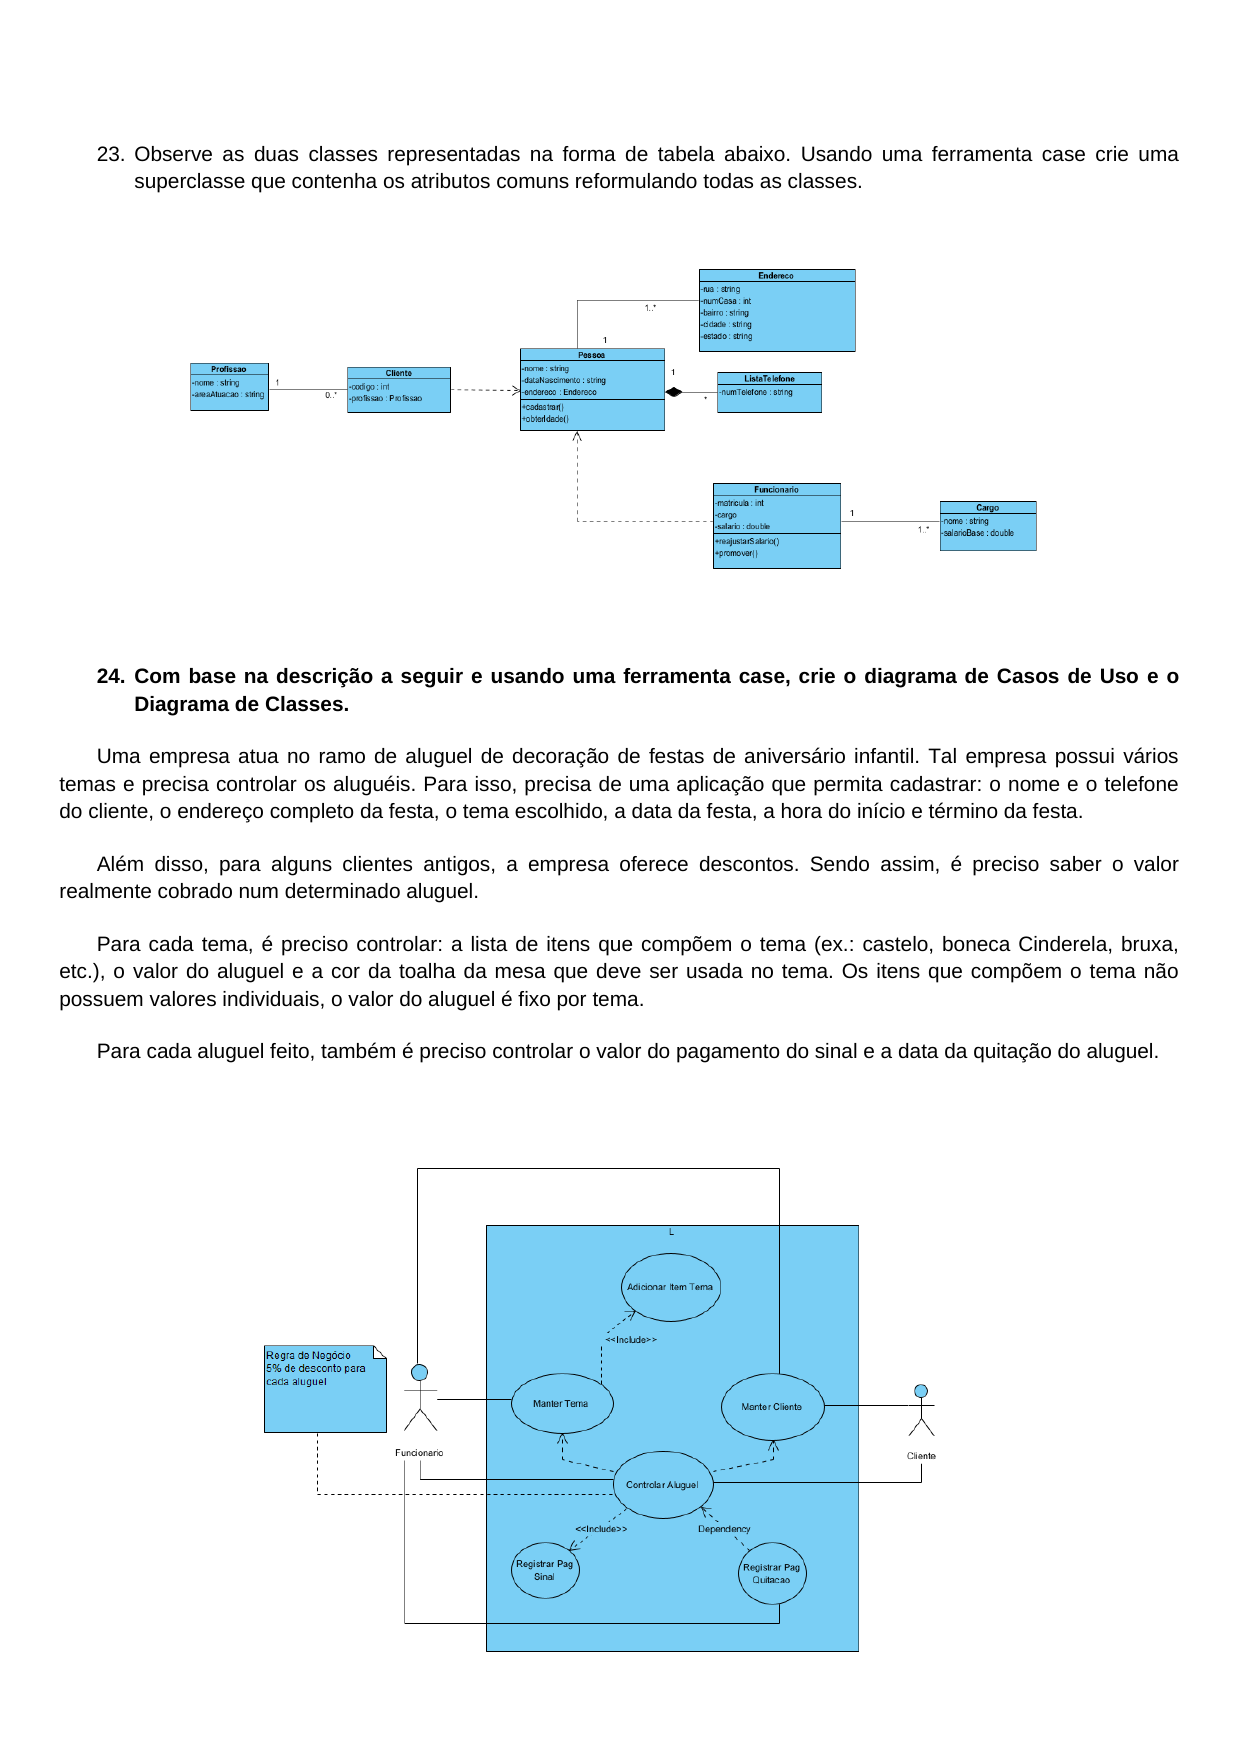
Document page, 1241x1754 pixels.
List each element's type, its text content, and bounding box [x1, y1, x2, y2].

text Para cada tema, é preciso controlar: a lista de itens que compõem o tema (ex.: castelo, boneca Cinderela, bruxa, etc.), o valor do aluguel e a cor da toalha da mesa que deve ser usada no tema. Os itens que compõem o tema não possuem valores individuais, o valor do aluguel é fixo por tema. [59, 932, 1181, 1011]
text Uma empresa atua no ramo de aluguel de decoração de festas de aniversário infantil. Tal empresa possui vários temas e precisa controlar os aluguéis. Para isso, precisa de uma aplicação que permita cadastrar: o nome e o telefone do cliente, o endereço completo da festa, o tema escolhido, a data da festa, a hora do início e término da festa. [59, 744, 1181, 823]
picture [177, 242, 1060, 606]
list Com base na descrição a seguir e usando uma ferramenta case, crie o diagrama de Casos de Uso e o Diagrama de Classes. [97, 664, 1181, 716]
text Para cada aluguel feito, também é preciso controlar o valor do pagamento do sinal e a data da quitação do aluguel. [59, 1039, 1181, 1063]
text Além disso, para alguns clientes antigos, a empresa oferece descontos. Sendo assim, é preciso saber o valor realmente cobrado num determinado aluguel. [59, 852, 1181, 903]
list Observe as duas classes representadas na forma de tabela abaixo. Usando uma ferramenta case crie uma superclasse que contenha os atributos comuns reformulando todas as classes. [97, 142, 1181, 193]
picture [210, 1082, 964, 1689]
